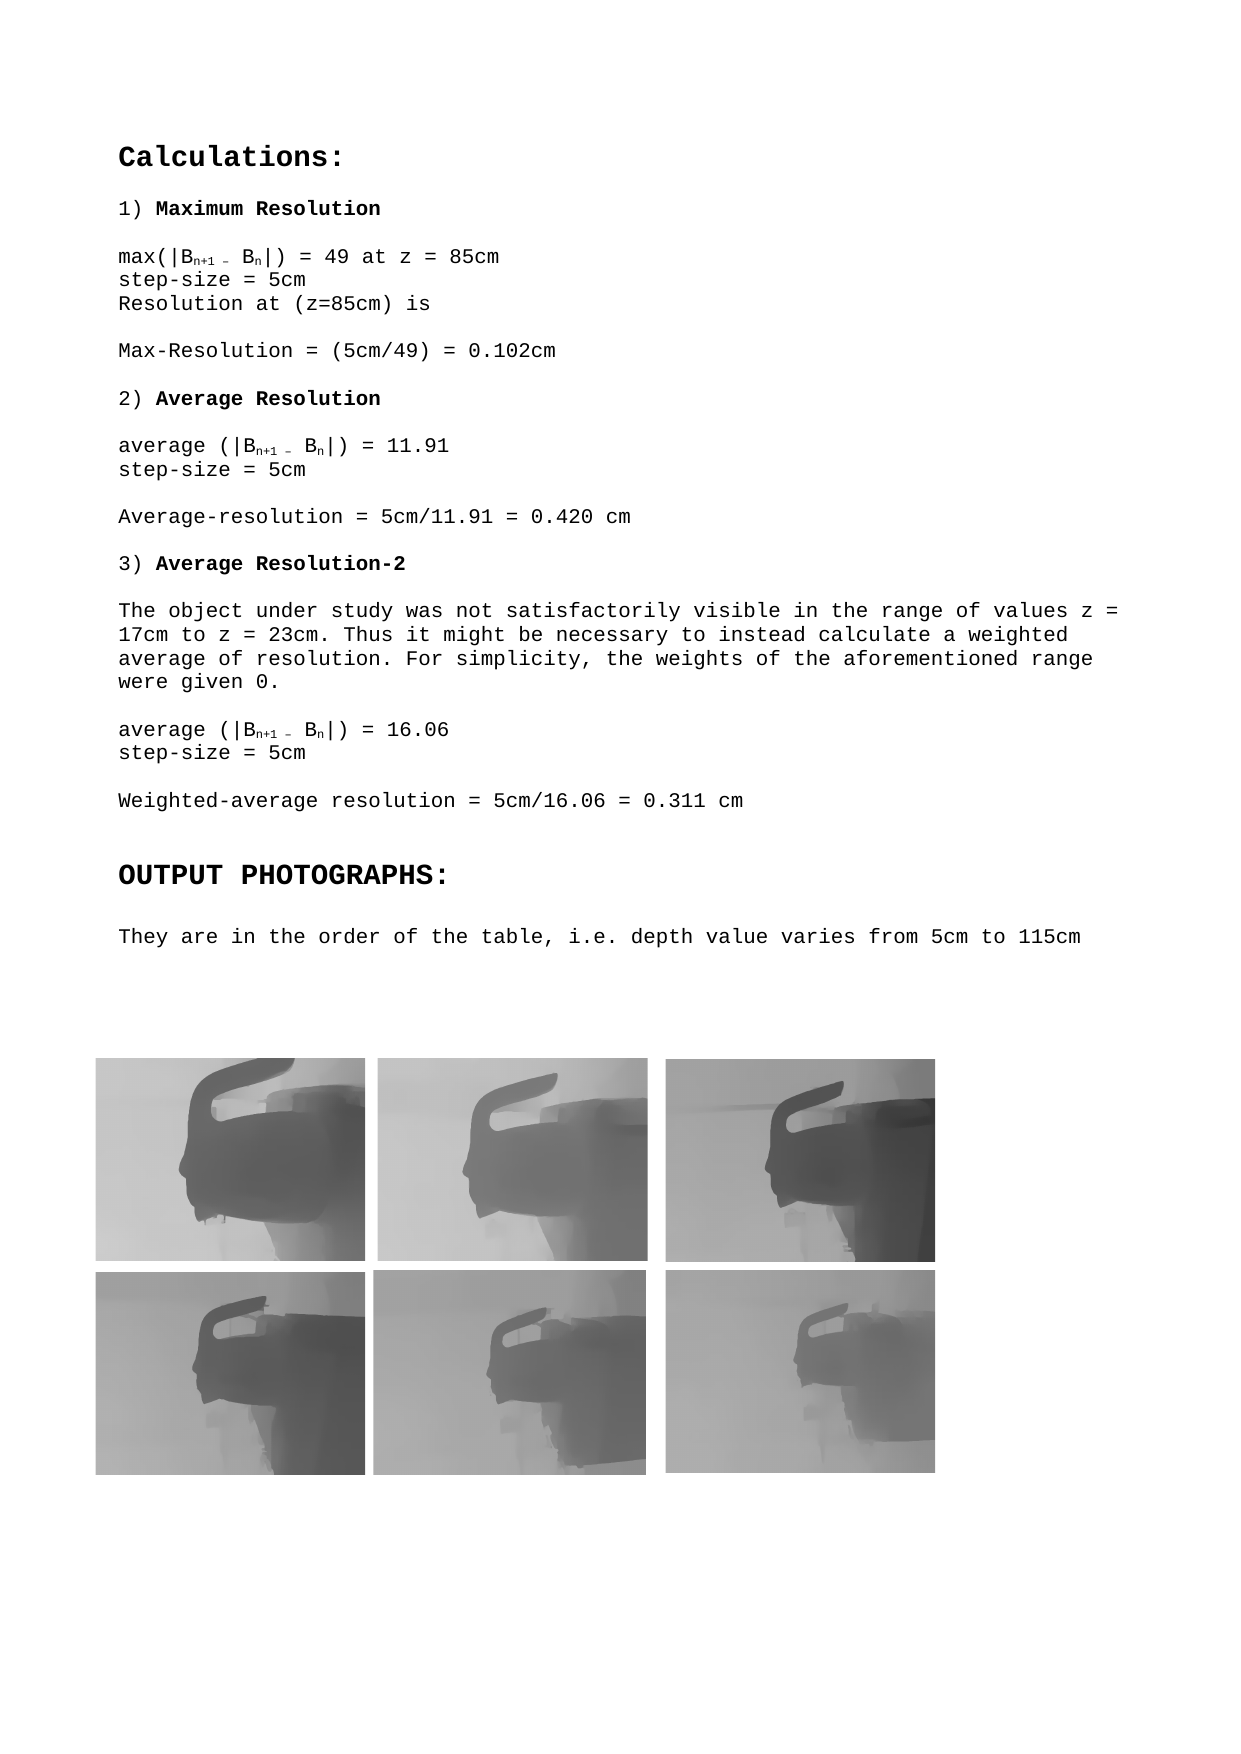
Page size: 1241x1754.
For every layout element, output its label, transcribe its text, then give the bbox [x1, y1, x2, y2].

text OUTPUT PHOTOGRAPHS: [118, 861, 1122, 893]
text Weighted-average resolution = 5cm/16.06 = 0.311 cm [118, 789, 1122, 813]
text max(|Bn+1 – Bn|) = 49 at z = 85cm [118, 246, 1122, 269]
text step-size = 5cm [118, 742, 1122, 766]
text Max-Resolution = (5cm/49) = 0.102cm [118, 340, 1122, 364]
text They are in the order of the table, i.e. depth value varies from 5cm to 115cm [118, 927, 1122, 950]
picture [95, 1272, 366, 1475]
text average (|Bn+1 – Bn|) = 11.91 [118, 435, 1122, 458]
text step-size = 5cm [118, 458, 1122, 482]
text Calculations: [118, 142, 1122, 175]
picture [373, 1270, 646, 1475]
text 3) Average Resolution-2 [118, 553, 1122, 577]
picture [95, 1058, 366, 1261]
picture [665, 1059, 936, 1262]
text 1) Maximum Resolution [118, 198, 1122, 222]
text Average-resolution = 5cm/11.91 = 0.420 cm [118, 506, 1122, 529]
text 2) Average Resolution [118, 388, 1122, 411]
text step-size = 5cm [118, 269, 1122, 293]
text average (|Bn+1 – Bn|) = 16.06 [118, 719, 1122, 742]
picture [377, 1058, 648, 1261]
text Resolution at (z=85cm) is [118, 293, 1122, 317]
picture [665, 1270, 936, 1473]
text The object under study was not satisfactorily visible in the range of values z = 17cm to z = 23cm. Thus it might be necessary to instead calculate a weighted average of resolution. For simplicity, the weights of the aforementioned range were given 0. [118, 600, 1122, 695]
